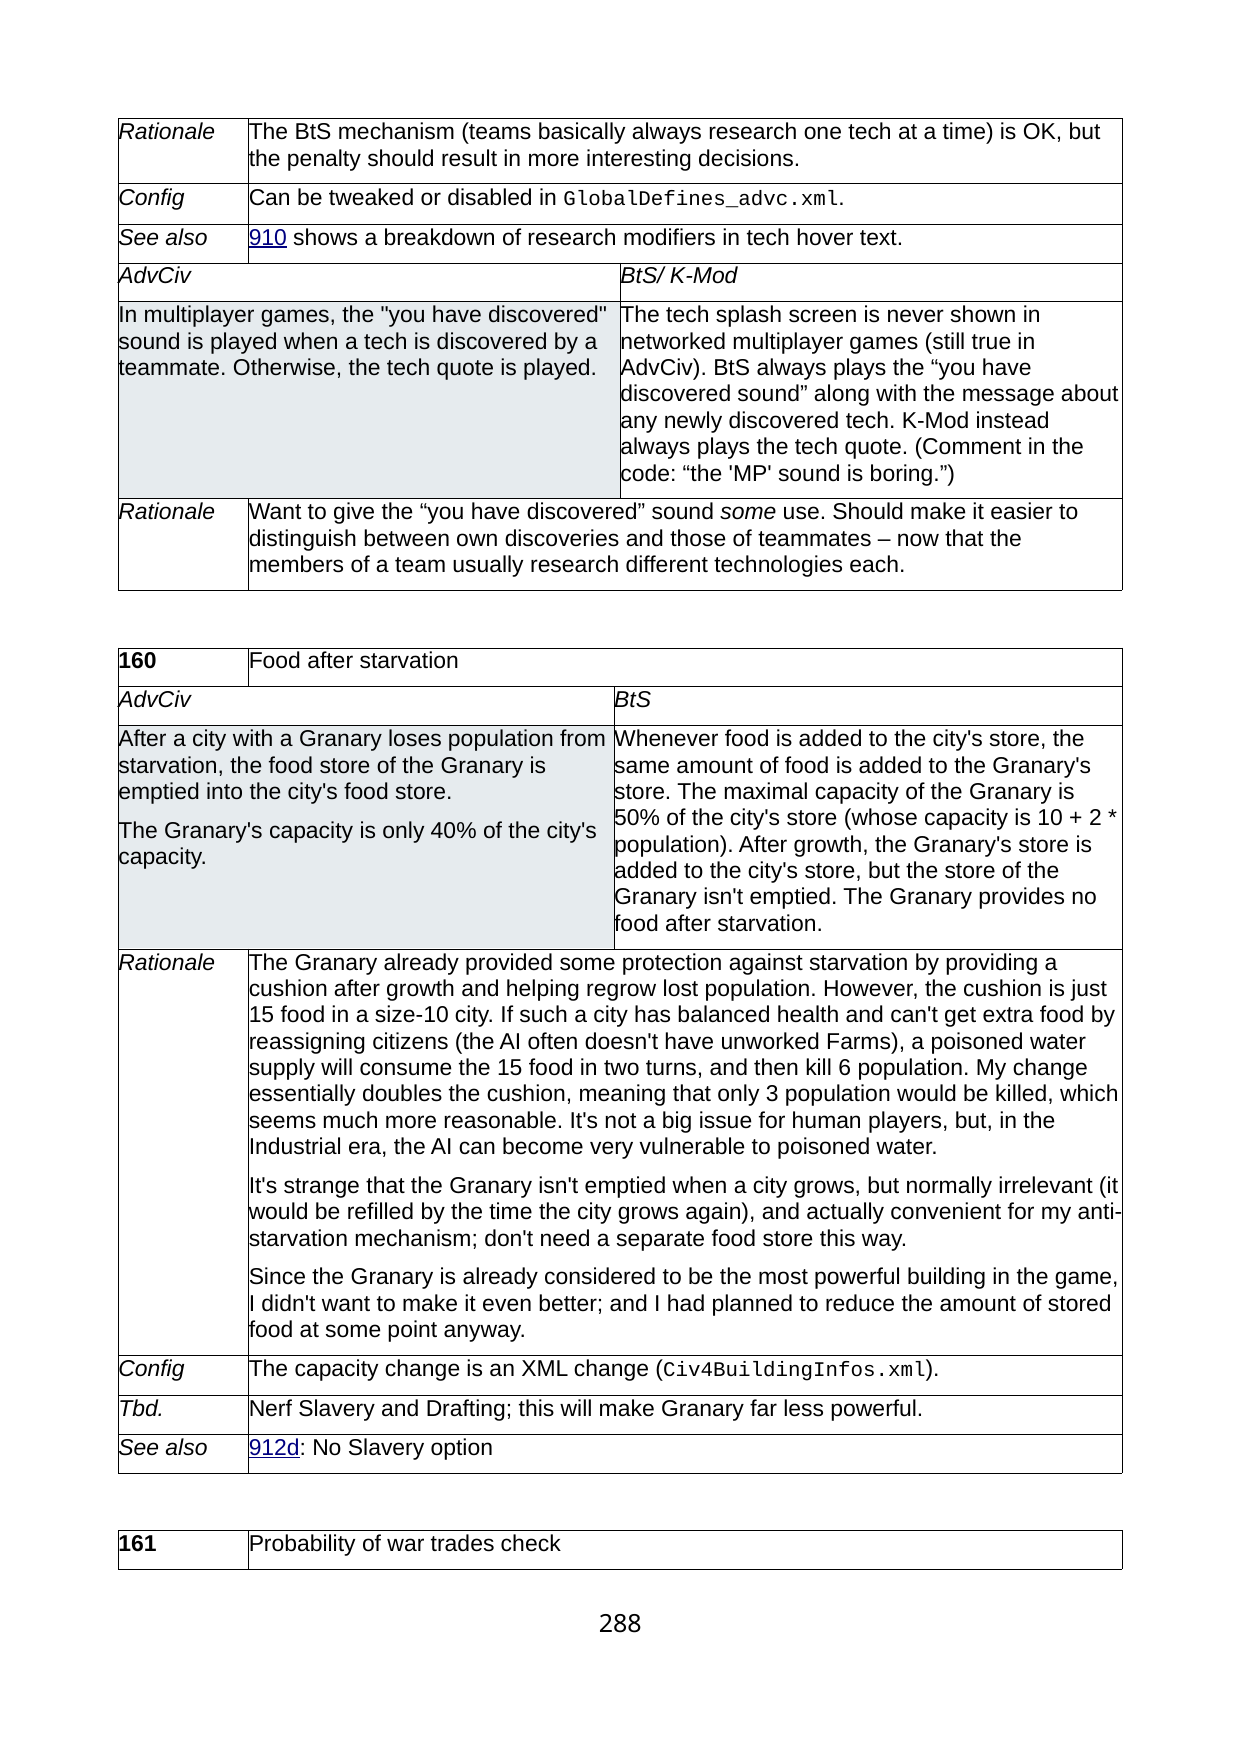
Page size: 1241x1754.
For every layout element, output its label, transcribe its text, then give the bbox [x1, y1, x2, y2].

table_cell AdvCiv [119, 264, 620, 301]
table_cell See also [119, 225, 248, 262]
table_cell AdvCiv [119, 687, 614, 725]
table_cell See also [119, 1435, 248, 1473]
table_header Probability of war trades check [249, 1531, 1122, 1569]
table_cell The tech splash screen is never shown in networked multiplayer games (still true in AdvCiv). BtS always plays the “you have discovered sound” along with the message about any newly discovered tech. K-Mod instead always plays the tech quote. (Comment in the code: “the 'MP' sound is boring.”) [621, 302, 1122, 498]
table_cell Nerf Slavery and Drafting; this will make Granary far less powerful. [249, 1396, 1122, 1434]
table_header Food after starvation [249, 649, 1122, 686]
table_cell BtS/ K-Mod [621, 264, 1122, 301]
table_cell BtS [615, 687, 1122, 725]
table_cell Whenever food is added to the city's store, the same amount of food is added to the Granary's store. The maximal capacity of the Granary is 50% of the city's store (whose capacity is 10 + 2 * population). After growth, the Granary's store is added to the city's store, but the store of the Granary isn't emptied. The Granary provides no food after starvation. [615, 726, 1122, 948]
table_cell 910 shows a breakdown of research modifiers in tech hover text. [249, 225, 1122, 262]
table_header 160 [119, 649, 248, 686]
table_cell Can be tweaked or disabled in GlobalDefines_advc.xml. [249, 184, 1122, 223]
table_cell 912d: No Slavery option [249, 1435, 1122, 1473]
table_cell Rationale [119, 950, 248, 1355]
table_cell Config [119, 184, 248, 223]
table_cell Config [119, 1356, 248, 1395]
table_cell In multiplayer games, the "you have discovered" sound is played when a tech is discovered by a teammate. Otherwise, the tech quote is played. [119, 302, 620, 498]
table_cell The Granary already provided some protection against starvation by providing a cushion after growth and helping regrow lost population. However, the cushion is just 15 food in a size-10 city. If such a city has balanced health and can't get extra food by reassigning citizens (the AI often doesn't have unworked Farms), a poisoned water supply will consume the 15 food in two turns, and then kill 6 population. My change essentially doubles the cushion, meaning that only 3 population would be killed, which seems much more reasonable. It's not a big issue for human players, but, in the Industrial era, the AI can become very vulnerable to poisoned water. It's strange that the Granary isn't emptied when a city grows, but normally irrelevant (it would be refilled by the time the city grows again), and actually convenient for my anti-starvation mechanism; don't need a separate food store this way. Since the Granary is already considered to be the most powerful building in the game, I didn't want to make it even better; and I had planned to reduce the amount of stored food at some point anyway. [249, 950, 1122, 1355]
table_cell Want to give the “you have discovered” sound some use. Should make it easier to distinguish between own discoveries and those of teammates – now that the members of a team usually research different technologies each. [249, 499, 1122, 590]
table_cell Rationale [119, 499, 248, 590]
table_header 161 [119, 1531, 248, 1569]
table_cell Rationale [119, 119, 248, 183]
table_cell After a city with a Granary loses population from starvation, the food store of the Granary is emptied into the city's food store. The Granary's capacity is only 40% of the city's capacity. [119, 726, 614, 948]
table_cell Tbd. [119, 1396, 248, 1434]
table_cell The capacity change is an XML change (Civ4BuildingInfos.xml). [249, 1356, 1122, 1395]
table_cell The BtS mechanism (teams basically always research one tech at a time) is OK, but the penalty should result in more interesting decisions. [249, 119, 1122, 183]
